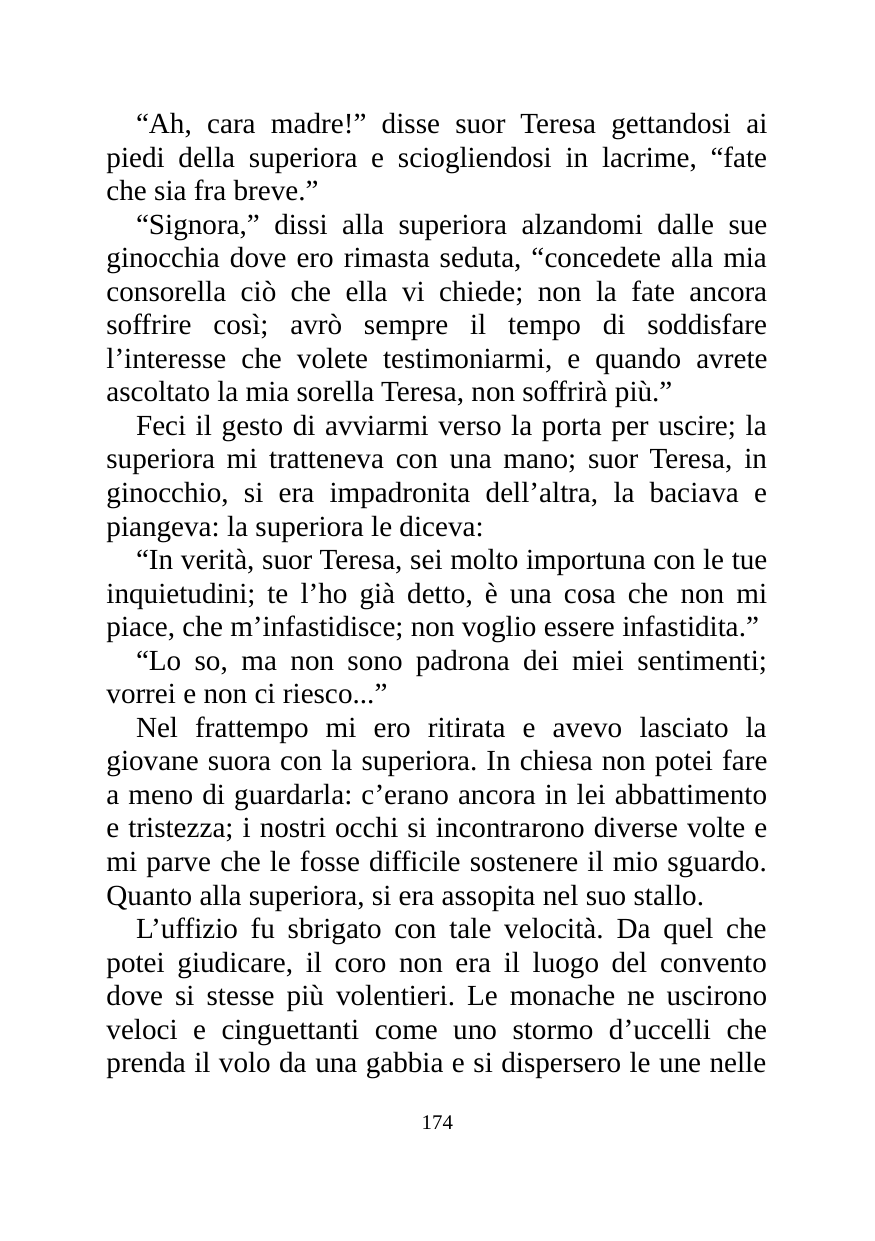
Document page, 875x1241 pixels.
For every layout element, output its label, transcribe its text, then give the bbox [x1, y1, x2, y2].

text “Lo so, ma non sono padrona dei miei sentimenti; vorrei e non ci riesco...” [106, 643, 768, 710]
text L’uffizio fu sbrigato con tale velocità. Da quel che potei giudicare, il coro non era il luogo del convento dove si stesse più volentieri. Le monache ne uscirono veloci e cinguettanti come uno stormo d’uccelli che prenda il volo da una gabbia e si dispersero le une nelle [106, 911, 768, 1079]
text “In verità, suor Teresa, sei molto importuna con le tue inquietudini; te l’ho già detto, è una cosa che non mi piace, che m’infastidisce; non voglio essere infastidita.” [106, 542, 768, 643]
text Nel frattempo mi ero ritirata e avevo lasciato la giovane suora con la superiora. In chiesa non potei fare a meno di guardarla: c’erano ancora in lei abbattimento e tristezza; i nostri occhi si incontrarono diverse volte e mi parve che le fosse difficile sostenere il mio sguardo. Quanto alla superiora, si era assopita nel suo stallo. [106, 710, 768, 911]
text Feci il gesto di avviarmi verso la porta per uscire; la superiora mi tratteneva con una mano; suor Teresa, in ginocchio, si era impadronita dell’altra, la baciava e piangeva: la superiora le diceva: [106, 408, 768, 542]
text “Ah, cara madre!” disse suor Teresa gettandosi ai piedi della superiora e sciogliendosi in lacrime, “fate che sia fra breve.” [106, 106, 768, 207]
text “Signora,” dissi alla superiora alzandomi dalle sue ginocchia dove ero rimasta seduta, “concedete alla mia consorella ciò che ella vi chiede; non la fate ancora soffrire così; avrò sempre il tempo di soddisfare l’interesse che volete testimoniarmi, e quando avrete ascoltato la mia sorella Teresa, non soffrirà più.” [106, 207, 768, 408]
